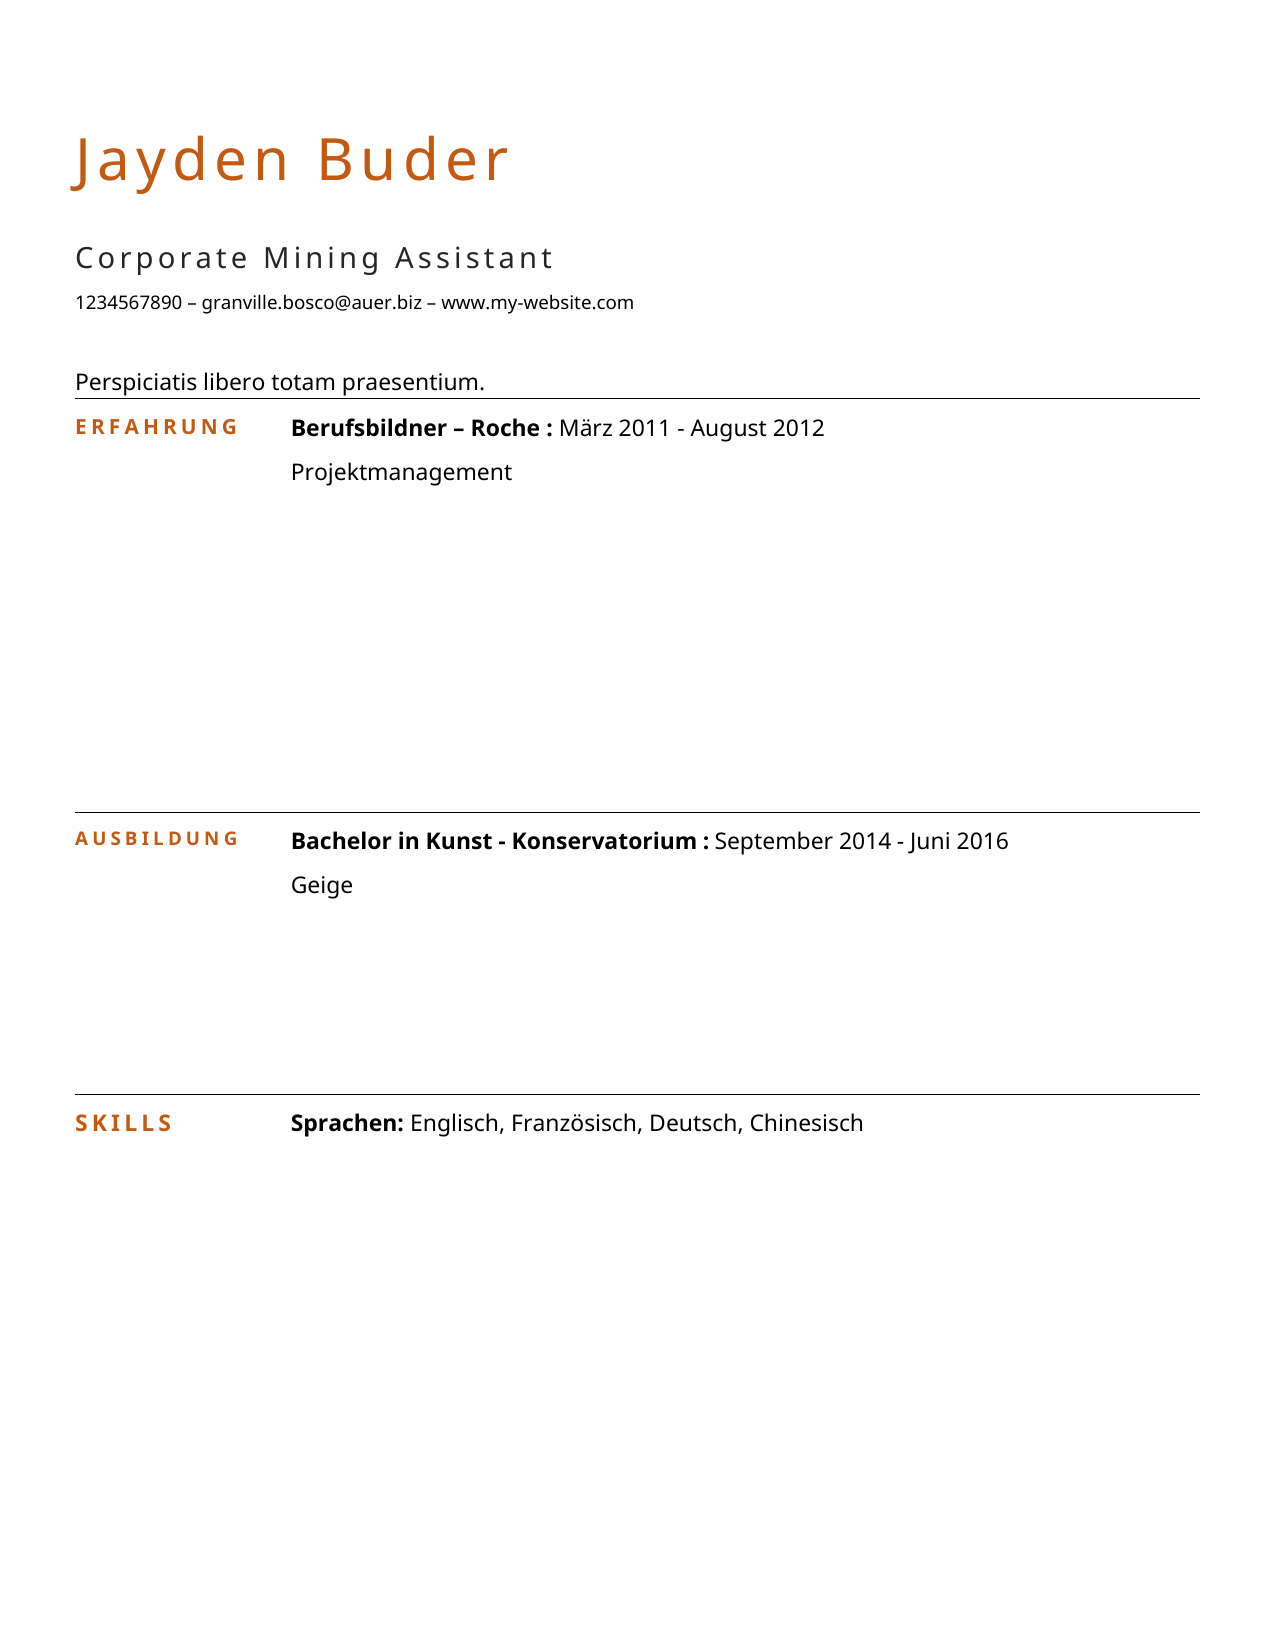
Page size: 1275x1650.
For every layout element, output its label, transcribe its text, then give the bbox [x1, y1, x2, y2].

table_cell Erfahrung [75, 399, 262, 782]
table_cell [75, 782, 262, 812]
table_cell Berufsbildner – Roche : März 2011 - August 2012 Projektmanagement [291, 399, 1200, 782]
table_cell [263, 1095, 291, 1289]
table_header Jayden Buder Corporate Mining Assistant 1234567890 – granville.bosco@auer.biz – www.my-website.com Perspiciatis libero totam praesentium. [75, 118, 1200, 398]
table_cell Skills [75, 1095, 262, 1289]
table_cell [263, 1064, 291, 1093]
table_cell Bachelor in Kunst - Konservatorium : September 2014 - Juni 2016 Geige [291, 813, 1200, 1063]
table_cell Ausbildung [75, 813, 262, 1063]
table_cell [291, 1064, 1200, 1093]
table_cell [263, 1289, 291, 1319]
table_cell [291, 1289, 1200, 1319]
table_cell [75, 1064, 262, 1093]
table_cell [263, 813, 291, 1063]
table_cell [291, 782, 1200, 812]
table_cell Sprachen: Englisch, Französisch, Deutsch, Chinesisch [291, 1095, 1200, 1289]
table_cell [263, 399, 291, 782]
table_cell [263, 782, 291, 812]
table_cell [75, 1289, 262, 1319]
